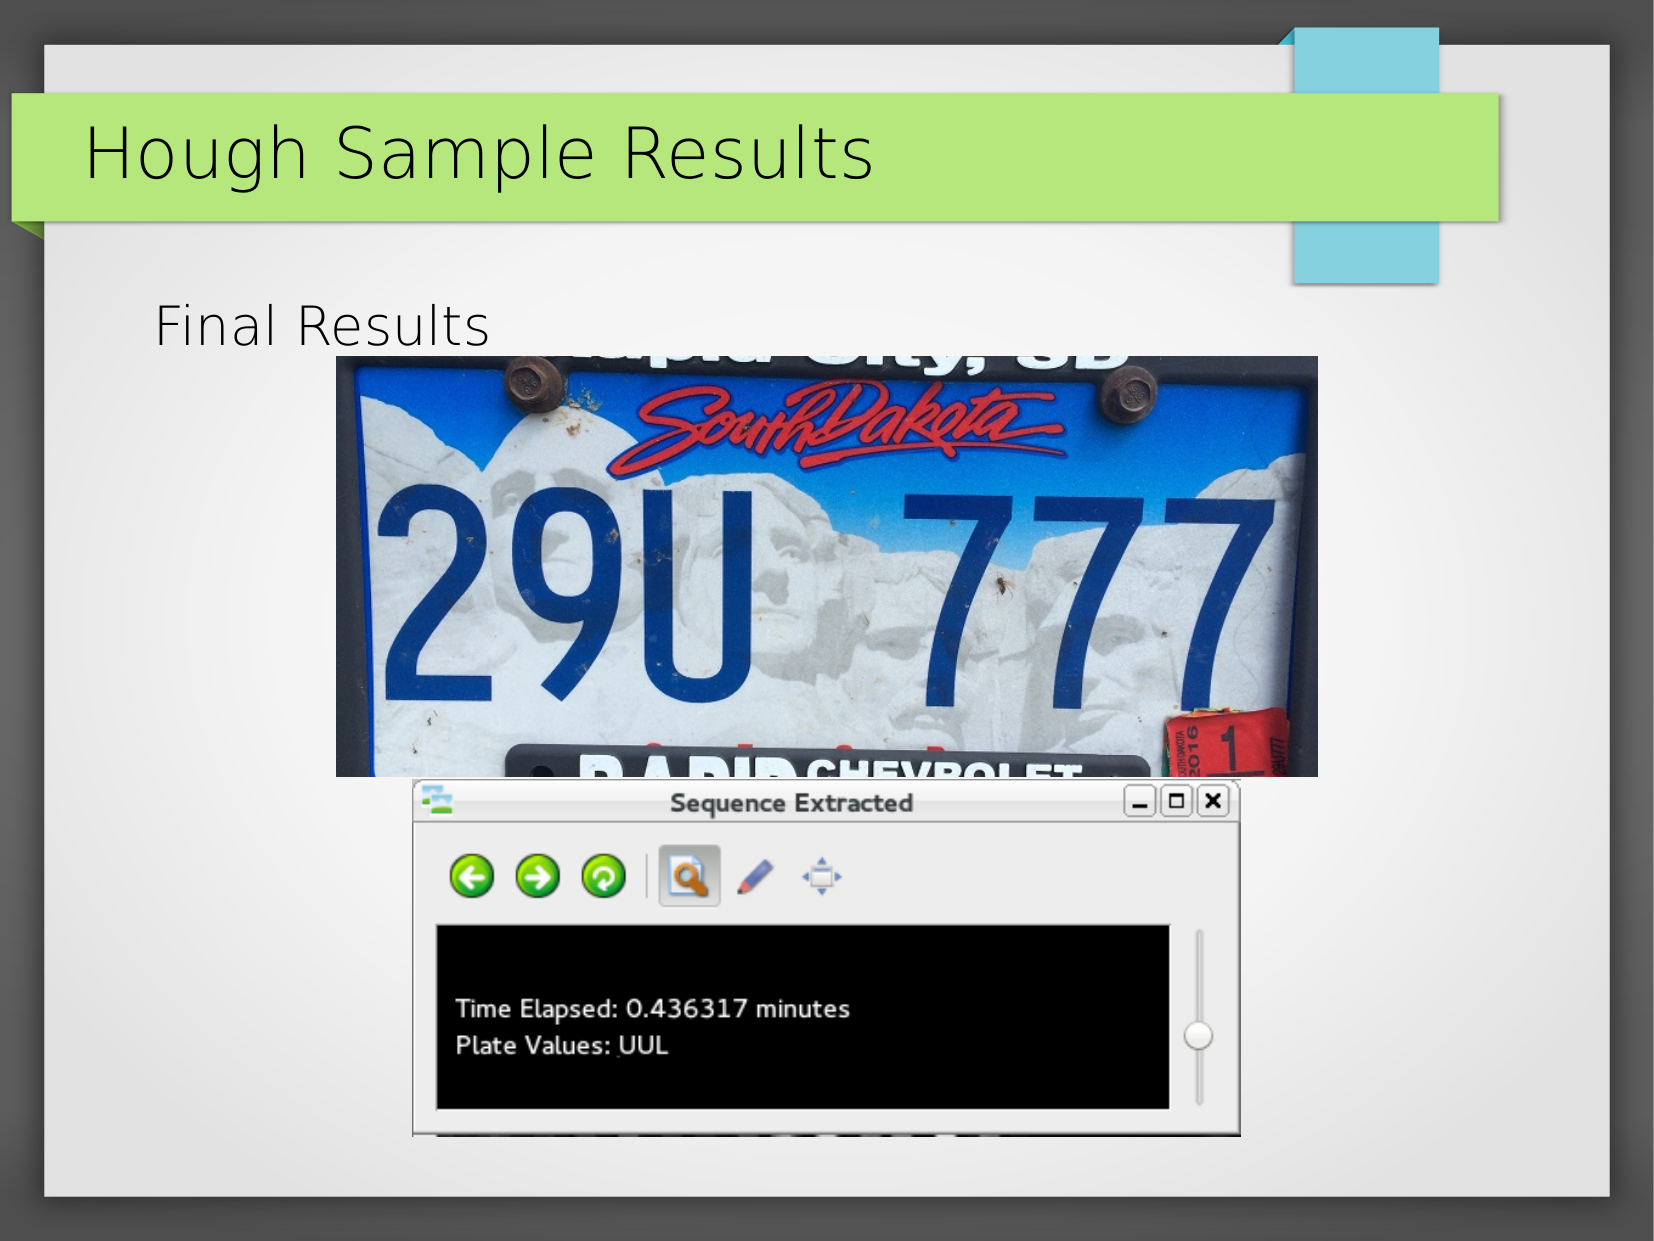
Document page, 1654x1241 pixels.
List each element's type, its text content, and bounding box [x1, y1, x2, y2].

title Hough Sample Results [82, 94, 1264, 213]
list Final Results [82, 295, 1571, 1015]
picture [0, 0, 1654, 1241]
